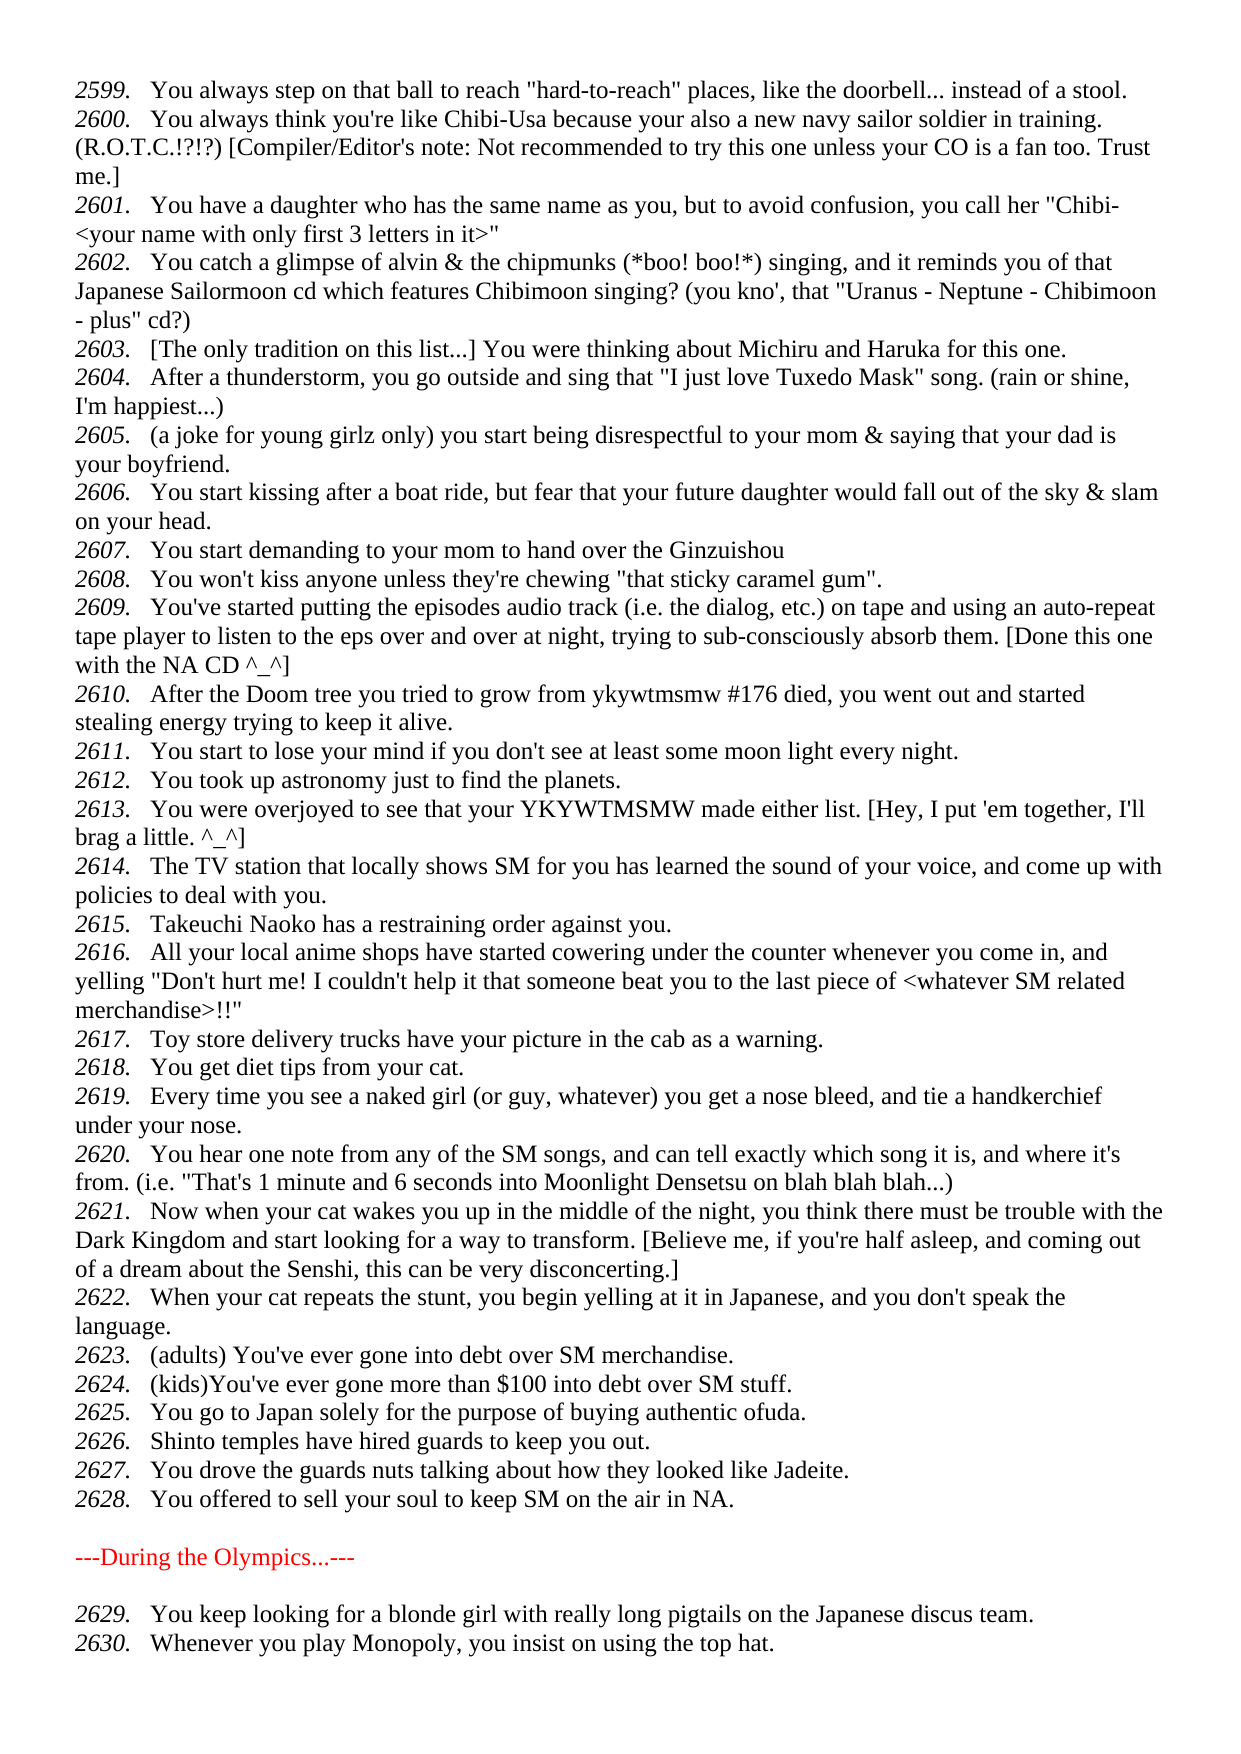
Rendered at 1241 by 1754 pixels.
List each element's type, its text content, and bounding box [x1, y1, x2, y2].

list After the Doom tree you tried to grow from ykywtmsmw #176 died, you went out and started stealing energy trying to keep it alive. [75, 679, 1165, 736]
list You offered to sell your soul to keep SM on the air in NA. [75, 1484, 1165, 1512]
list You catch a glimpse of alvin & the chipmunks (*boo! boo!*) singing, and it reminds you of that Japanese Sailormoon cd which features Chibimoon singing? (you kno', that "Uranus - Neptune - Chibimoon - plus" cd?) [75, 247, 1165, 334]
list When your cat repeats the stunt, you begin yelling at it in Japanese, and you don't speak the language. [75, 1282, 1165, 1340]
list Whenever you play Monopoly, you insist on using the top hat. [75, 1628, 1165, 1657]
list [The only tradition on this list...] You were thinking about Michiru and Haruka for this one. [75, 334, 1165, 362]
list You keep looking for a blonde girl with really long pigtails on the Japanese discus team. [75, 1599, 1165, 1628]
list You start kissing after a boat ride, but fear that your future daughter would fall out of the sky & slam on your head. [75, 477, 1165, 535]
list You drove the guards nuts talking about how they looked like Jadeite. [75, 1455, 1165, 1484]
list You took up astronomy just to find the planets. [75, 765, 1165, 794]
list You won't kiss anyone unless they're chewing "that sticky caramel gum". [75, 564, 1165, 592]
list You were overjoyed to see that your YKYWTMSMW made either list. [Hey, I put 'em together, I'll brag a little. ^_^] [75, 794, 1165, 851]
list (adults) You've ever gone into debt over SM merchandise. [75, 1340, 1165, 1369]
list You start demanding to your mom to hand over the Ginzuishou [75, 535, 1165, 564]
list You hear one note from any of the SM songs, and can tell exactly which song it is, and where it's from. (i.e. "That's 1 minute and 6 seconds into Moonlight Densetsu on blah blah blah...) [75, 1139, 1165, 1196]
text ---During the Olympics...--- [75, 1542, 1165, 1570]
list Every time you see a naked girl (or guy, whatever) you get a nose bleed, and tie a handkerchief under your nose. [75, 1081, 1165, 1139]
list You always step on that ball to reach "hard-to-reach" places, like the doorbell... instead of a stool. [75, 75, 1165, 104]
list Shinto temples have hired guards to keep you out. [75, 1426, 1165, 1455]
list You've started putting the episodes audio track (i.e. the dialog, etc.) on tape and using an auto-repeat tape player to listen to the eps over and over at night, trying to sub-consciously absorb them. [Done this one with the NA CD ^_^] [75, 592, 1165, 679]
list (kids)You've ever gone more than $100 into debt over SM stuff. [75, 1369, 1165, 1397]
list You go to Japan solely for the purpose of buying authentic ofuda. [75, 1397, 1165, 1426]
list After a thunderstorm, you go outside and sing that "I just love Tuxedo Mask" song. (rain or shine, I'm happiest...) [75, 362, 1165, 420]
list All your local anime shops have started cowering under the counter whenever you come in, and yelling "Don't hurt me! I couldn't help it that someone beat you to the last piece of <whatever SM related merchandise>!!" [75, 937, 1165, 1024]
list You get diet tips from your cat. [75, 1052, 1165, 1081]
list (a joke for young girlz only) you start being disrespectful to your mom & saying that your dad is your boyfriend. [75, 420, 1165, 477]
list You always think you're like Chibi-Usa because your also a new navy sailor soldier in training. (R.O.T.C.!?!?) [Compiler/Editor's note: Not recommended to try this one unless your CO is a fan too. Trust me.] [75, 104, 1165, 190]
list Toy store delivery trucks have your picture in the cab as a warning. [75, 1024, 1165, 1052]
list Now when your cat wakes you up in the middle of the night, you think there must be trouble with the Dark Kingdom and start looking for a way to transform. [Believe me, if you're half asleep, and coming out of a dream about the Senshi, this can be very disconcerting.] [75, 1196, 1165, 1282]
list The TV station that locally shows SM for you has learned the sound of your voice, and come up with policies to deal with you. [75, 851, 1165, 909]
list You have a daughter who has the same name as you, but to avoid confusion, you call her "Chibi-<your name with only first 3 letters in it>" [75, 190, 1165, 247]
list Takeuchi Naoko has a restraining order against you. [75, 909, 1165, 937]
list You start to lose your mind if you don't see at least some moon light every night. [75, 736, 1165, 765]
